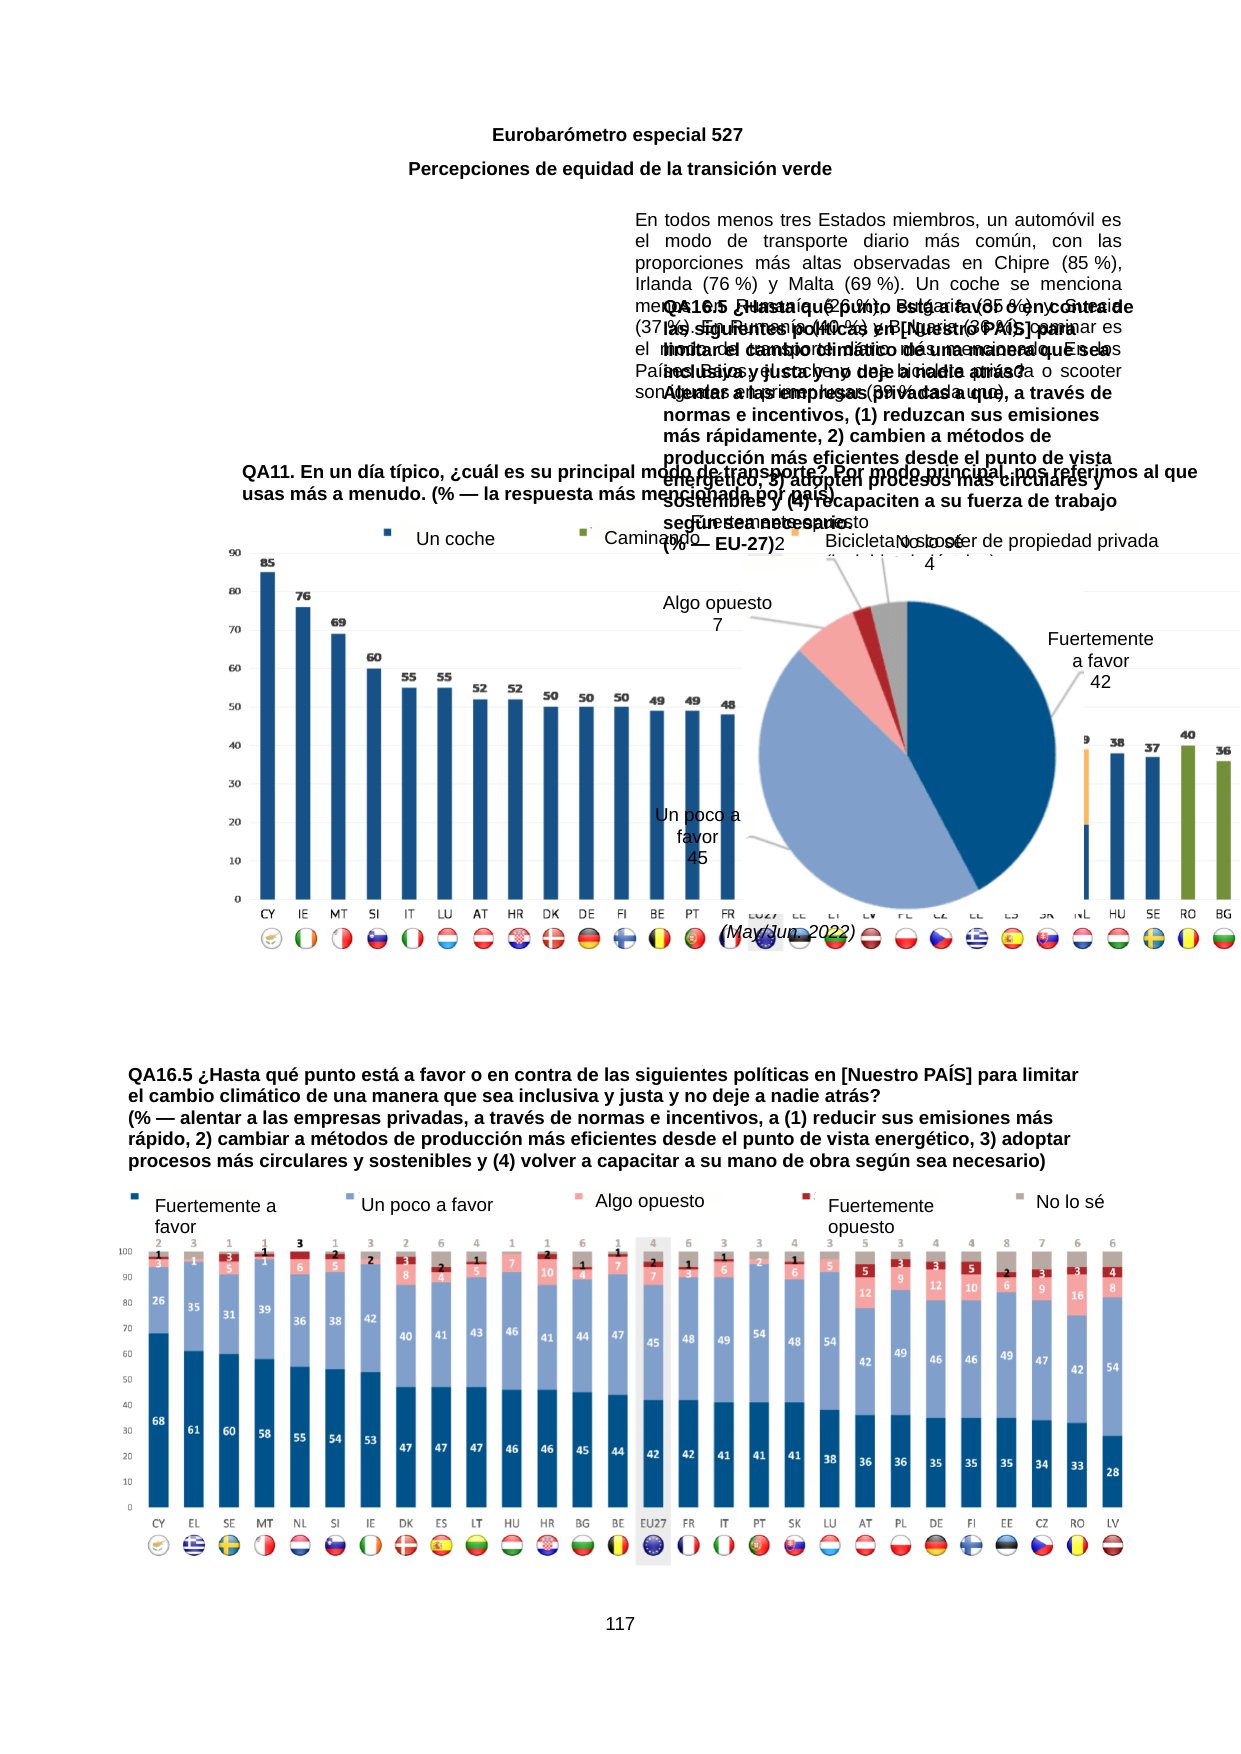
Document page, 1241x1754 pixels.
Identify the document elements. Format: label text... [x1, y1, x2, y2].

picture [113, 1184, 1025, 1208]
picture [219, 517, 1241, 951]
text En todos menos tres Estados miembros, un automóvil es el modo de transporte diario más común, con las proporciones más altas observadas en Chipre (85 %), Irlanda (76 %) y Malta (69 %). Un coche se menciona menos en Rumanía (26 %), Bulgaria (35 %) y Suecia (37 %). En Rumanía (40 %) y Bulgaria (36 %), caminar es el modo de transporte diario más mencionado. En los Países Bajos, el coche y una bicicleta privada o scooter son iguales en primer lugar (39 % cada uno). [635, 208, 1122, 403]
picture [112, 1230, 1131, 1571]
